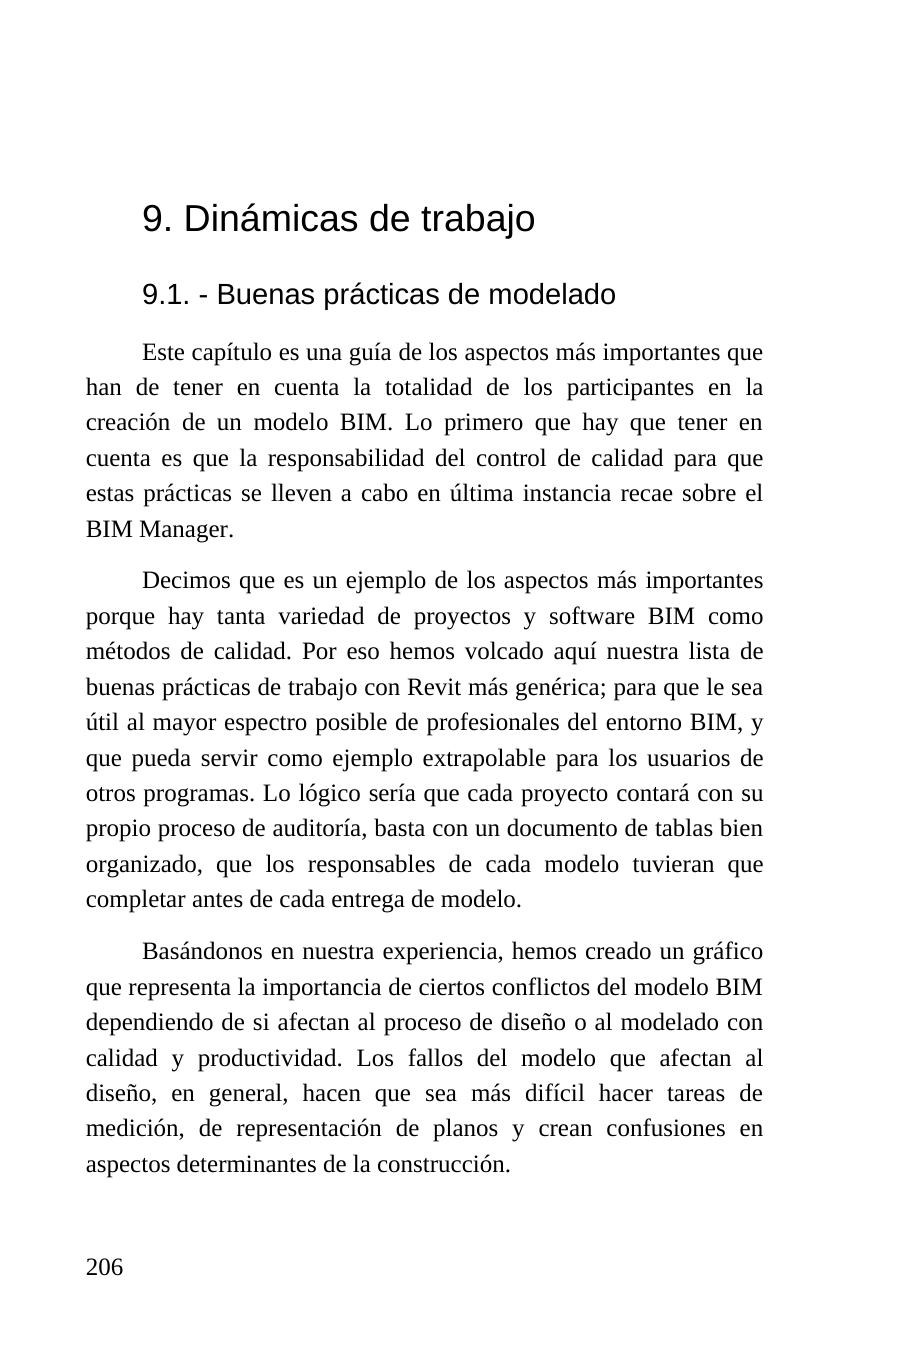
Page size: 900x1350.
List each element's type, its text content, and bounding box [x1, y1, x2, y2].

subtitle 9. Dinámicas de trabajo [86, 197, 764, 240]
text Este capítulo es una guía de los aspectos más importantes que han de tener en cuenta la totalidad de los participantes en la creación de un modelo BIM. Lo primero que hay que tener en cuenta es que la responsabilidad del control de calidad para que estas prácticas se lleven a cabo en última instancia recae sobre el BIM Manager. [86, 332, 764, 544]
subtitle 9.1. - Buenas prácticas de modelado [86, 277, 764, 311]
text Decimos que es un ejemplo de los aspectos más importantes porque hay tanta variedad de proyectos y software BIM como métodos de calidad. Por eso hemos volcado aquí nuestra lista de buenas prácticas de trabajo con Revit más genérica; para que le sea útil al mayor espectro posible de profesionales del entorno BIM, y que pueda servir como ejemplo extrapolable para los usuarios de otros programas. Lo lógico sería que cada proyecto contará con su propio proceso de auditoría, basta con un documento de tablas bien organizado, que los responsables de cada modelo tuvieran que completar antes de cada entrega de modelo. [86, 561, 764, 915]
text Basándonos en nuestra experiencia, hemos creado un gráfico que representa la importancia de ciertos conflictos del modelo BIM dependiendo de si afectan al proceso de diseño o al modelado con calidad y productividad. Los fallos del modelo que afectan al diseño, en general, hacen que sea más difícil hacer tareas de medición, de representación de planos y crean confusiones en aspectos determinantes de la construcción. [86, 931, 764, 1179]
